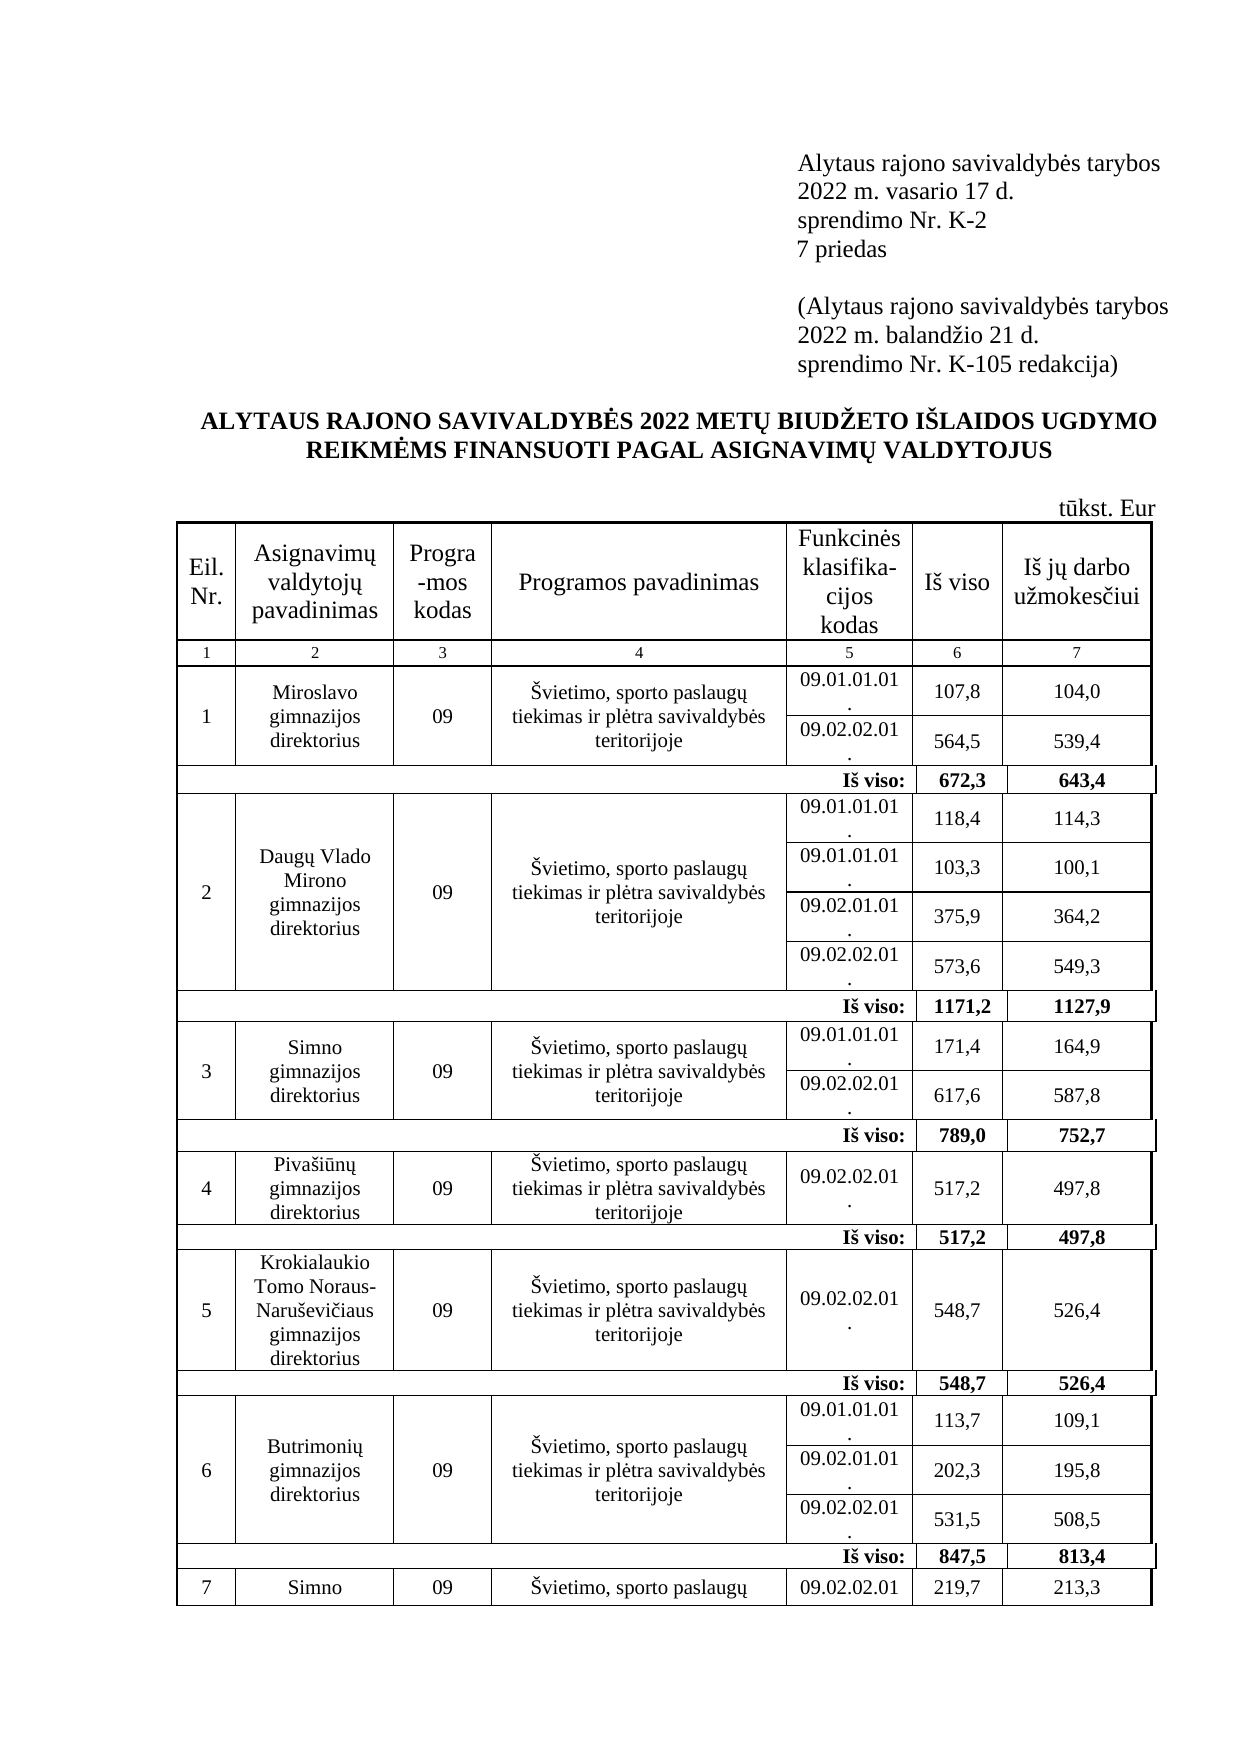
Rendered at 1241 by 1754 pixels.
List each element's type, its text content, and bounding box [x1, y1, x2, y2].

text sprendimo Nr. K-2 [177, 205, 1181, 234]
table_cell [1157, 1543, 1184, 1568]
table_cell 171,4 [913, 1022, 1002, 1070]
table_cell Simno gimnazijos direktorius [236, 1022, 393, 1119]
text ALYTAUS RAJONO SAVIVALDYBĖS 2022 METŲ BIUDŽETO IŠLAIDOS UGDYMO REIKMĖMS FINANSUOTI PAGAL ASIGNAVIMŲ VALDYTOJUS [177, 406, 1181, 464]
table_cell 497,8 [1008, 1224, 1155, 1249]
table_cell [1153, 665, 1179, 715]
table_cell 202,3 [913, 1446, 1002, 1494]
table_cell 789,0 [917, 1120, 1007, 1151]
table_cell 09.02.01.01. [787, 893, 912, 941]
table_header Programos pavadinimas [492, 524, 786, 638]
table_cell [1157, 1119, 1184, 1151]
text tūkst. Eur [1058, 493, 1181, 521]
table_cell Švietimo, sporto paslaugų tiekimas ir plėtra savivaldybės teritorijoje [492, 1022, 786, 1119]
table_cell Iš viso: [178, 1544, 916, 1568]
table_cell [1157, 765, 1184, 793]
table_cell Švietimo, sporto paslaugų tiekimas ir plėtra savivaldybės teritorijoje [492, 1152, 786, 1224]
table_cell Švietimo, sporto paslaugų [492, 1569, 786, 1605]
table_cell 1 [178, 667, 235, 765]
table_cell 573,6 [913, 942, 1002, 990]
table_cell Iš viso: [178, 1225, 916, 1249]
table_cell [1179, 1021, 1184, 1070]
table_cell 103,3 [913, 843, 1002, 891]
table_cell 6 [178, 1396, 235, 1543]
table_cell 09.02.02.01. [787, 1250, 912, 1370]
table_cell 508,5 [1003, 1495, 1150, 1543]
table_cell [1179, 891, 1184, 941]
table_cell 09 [394, 1396, 491, 1543]
table_cell 7 [178, 1569, 235, 1605]
table_cell [1179, 1151, 1184, 1224]
table_cell [1179, 639, 1184, 664]
table_cell 526,4 [1008, 1370, 1155, 1395]
table_header [1179, 521, 1184, 566]
table_cell [1153, 639, 1179, 664]
table_cell 09.01.01.01. [787, 843, 912, 891]
table_cell 113,7 [913, 1396, 1002, 1444]
table_header Funkcinės klasifika-cijos kodas [787, 524, 912, 638]
table_cell 09.01.01.01. [787, 794, 912, 842]
table_cell Švietimo, sporto paslaugų tiekimas ir plėtra savivaldybės teritorijoje [492, 1250, 786, 1370]
table_cell 813,4 [1008, 1543, 1155, 1568]
table_cell 7 [1003, 641, 1150, 664]
table_cell [1153, 1395, 1179, 1444]
table_cell 114,3 [1003, 794, 1150, 842]
table_cell [1179, 941, 1184, 990]
table_cell 2 [236, 641, 393, 664]
table_cell 164,9 [1003, 1022, 1150, 1070]
text 7 priedas [796, 234, 1181, 263]
table_cell 109,1 [1003, 1396, 1150, 1444]
table_cell [1153, 793, 1179, 842]
table_cell 09.02.02.01. [787, 1495, 912, 1543]
table_cell Miroslavo gimnazijos direktorius [236, 667, 393, 765]
table_cell 118,4 [913, 794, 1002, 842]
table_cell Švietimo, sporto paslaugų tiekimas ir plėtra savivaldybės teritorijoje [492, 667, 786, 765]
table_cell 4 [492, 641, 786, 664]
table_cell 219,7 [913, 1569, 1002, 1605]
table_cell 100,1 [1003, 843, 1150, 891]
table_cell 213,3 [1003, 1569, 1150, 1605]
table_cell 364,2 [1003, 893, 1150, 941]
table_cell [1153, 1151, 1179, 1224]
table_cell Iš viso: [178, 1120, 916, 1151]
table_cell [1179, 842, 1184, 891]
table_cell Pivašiūnų gimnazijos direktorius [236, 1152, 393, 1224]
table_cell 752,7 [1008, 1119, 1155, 1151]
table_cell [1153, 891, 1179, 941]
table_cell [1179, 1445, 1184, 1494]
table_header Eil. Nr. [178, 524, 235, 638]
table_cell 09 [394, 794, 491, 990]
table_cell 375,9 [913, 893, 1002, 941]
table_cell 09 [394, 1569, 491, 1605]
table_cell Krokialaukio Tomo Noraus-Naruševičiaus gimnazijos direktorius [236, 1250, 393, 1370]
table_cell 497,8 [1003, 1152, 1150, 1224]
table_cell [1179, 1395, 1184, 1444]
table_cell 107,8 [913, 667, 1002, 715]
table_cell 4 [178, 1152, 235, 1224]
table_cell 09.02.02.01. [787, 716, 912, 765]
table_cell 531,5 [913, 1495, 1002, 1543]
table_cell 548,7 [913, 1250, 1002, 1370]
table_cell 564,5 [913, 716, 1002, 765]
table_cell [1153, 566, 1179, 638]
table_cell 09.02.02.01. [787, 942, 912, 990]
table_cell [1153, 1568, 1179, 1605]
table_cell 09.02.02.01. [787, 1152, 912, 1224]
table_cell [1179, 566, 1184, 638]
table_cell [1179, 1249, 1184, 1370]
table_cell Iš viso: [178, 1371, 916, 1395]
table_cell 1 [178, 641, 235, 664]
table_cell [1153, 1021, 1179, 1070]
table_cell 104,0 [1003, 667, 1150, 715]
table_cell 526,4 [1003, 1250, 1150, 1370]
table_cell [1153, 1445, 1179, 1494]
table_cell [1153, 715, 1179, 765]
table_cell [1179, 793, 1184, 842]
table_cell 548,7 [917, 1371, 1007, 1395]
table_cell 09.01.01.01. [787, 1022, 912, 1070]
table_cell 3 [394, 641, 491, 664]
table_cell [1153, 1070, 1179, 1119]
table_cell [1153, 1249, 1179, 1370]
table_cell Švietimo, sporto paslaugų tiekimas ir plėtra savivaldybės teritorijoje [492, 1396, 786, 1543]
table_header Iš jų darbo užmokesčiui [1003, 524, 1150, 638]
table_cell 1127,9 [1008, 990, 1155, 1021]
table_cell 5 [178, 1250, 235, 1370]
table_cell 1171,2 [917, 991, 1007, 1021]
text 2022 m. balandžio 21 d. [177, 320, 1181, 349]
table_cell Iš viso: [178, 766, 916, 793]
table_cell [1179, 665, 1184, 715]
table_cell Daugų Vlado Mirono gimnazijos direktorius [236, 794, 393, 990]
table_cell 09 [394, 1152, 491, 1224]
table_cell 5 [787, 641, 912, 664]
text 2022 m. vasario 17 d. [177, 176, 1181, 205]
table_cell 672,3 [917, 766, 1007, 793]
table_header [1156, 521, 1179, 566]
table_cell 09.01.01.01. [787, 1396, 912, 1444]
table_cell Simno [236, 1569, 393, 1605]
table_cell Iš viso: [178, 991, 916, 1021]
table_header Progra-mos kodas [394, 524, 491, 638]
table_cell 195,8 [1003, 1446, 1150, 1494]
text sprendimo Nr. K-105 redakcija) [177, 349, 1181, 378]
table_cell [1179, 715, 1184, 765]
table_cell 617,6 [913, 1071, 1002, 1119]
table_cell 09 [394, 667, 491, 765]
table_cell 09.02.02.01. [787, 1071, 912, 1119]
table_cell [1153, 1494, 1179, 1543]
table_cell [1153, 842, 1179, 891]
table_cell [1179, 1494, 1184, 1543]
table_cell [1153, 941, 1179, 990]
table_cell 517,2 [917, 1225, 1007, 1249]
table_cell 6 [913, 641, 1002, 664]
table_header Asignavimų valdytojų pavadinimas [236, 524, 393, 638]
table_cell [1157, 990, 1184, 1021]
table_cell [1179, 1568, 1184, 1605]
table_cell [1157, 1370, 1184, 1395]
table_cell 09 [394, 1022, 491, 1119]
table_cell [1157, 1224, 1184, 1249]
table_cell 3 [178, 1022, 235, 1119]
table_cell 09.02.01.01. [787, 1446, 912, 1494]
table_cell Švietimo, sporto paslaugų tiekimas ir plėtra savivaldybės teritorijoje [492, 794, 786, 990]
table_header Iš viso [913, 524, 1002, 638]
table_cell 539,4 [1003, 716, 1150, 765]
table_cell 587,8 [1003, 1071, 1150, 1119]
table_cell 847,5 [917, 1544, 1007, 1568]
table_cell 643,4 [1008, 765, 1155, 793]
text (Alytaus rajono savivaldybės tarybos [177, 291, 1181, 320]
table_cell 2 [178, 794, 235, 990]
table_cell 09.01.01.01. [787, 667, 912, 715]
table_cell 09.02.02.01 [787, 1569, 912, 1605]
table_cell [1179, 1070, 1184, 1119]
table_cell Butrimonių gimnazijos direktorius [236, 1396, 393, 1543]
table_cell 09 [394, 1250, 491, 1370]
table_cell 517,2 [913, 1152, 1002, 1224]
text Alytaus rajono savivaldybės tarybos [177, 148, 1181, 176]
table_cell 549,3 [1003, 942, 1150, 990]
